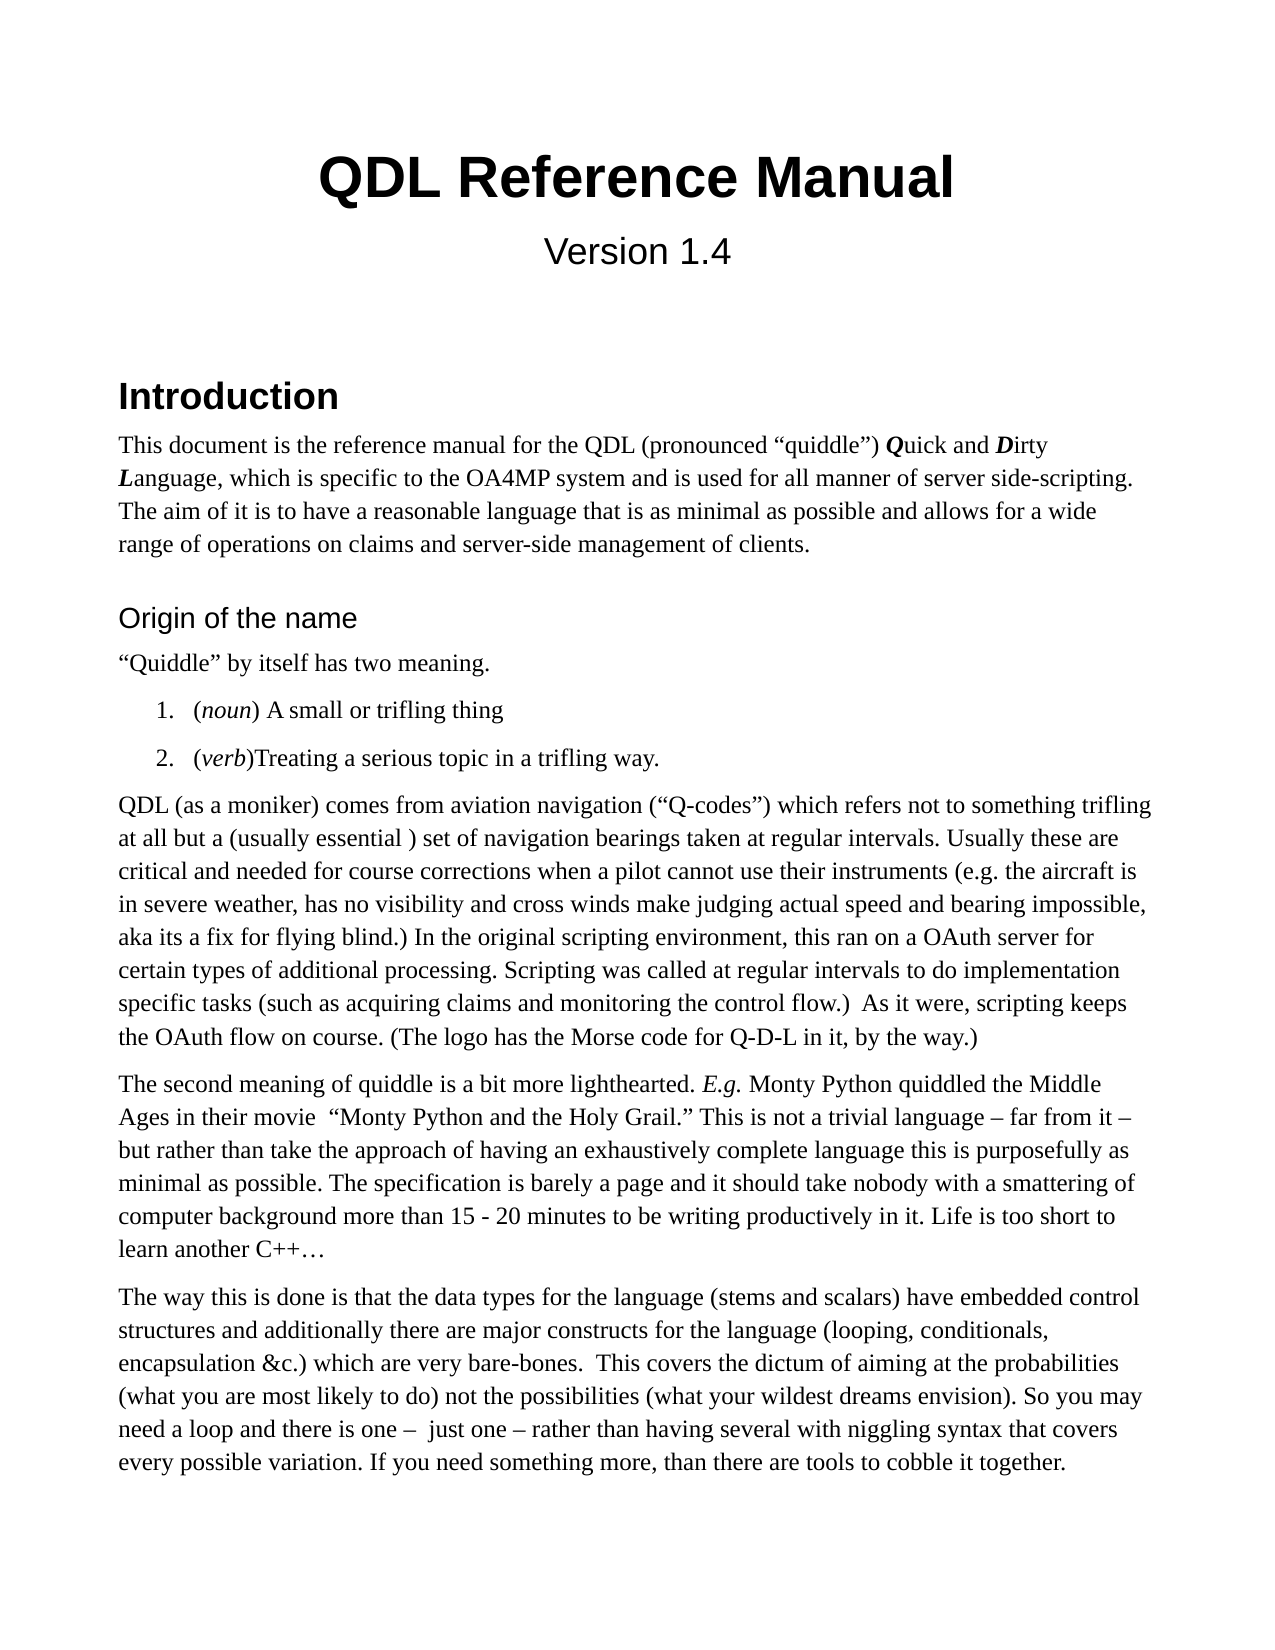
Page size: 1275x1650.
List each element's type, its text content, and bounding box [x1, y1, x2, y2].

text “Quiddle” by itself has two meaning. [118, 648, 1157, 676]
text The second meaning of quiddle is a bit more lighthearted. E.g. Monty Python quiddled the Middle Ages in their movie “Monty Python and the Holy Grail.” This is not a trivial language – far from it – but rather than take the approach of having an exhaustively complete language this is purposefully as minimal as possible. The specification is barely a page and it should take nobody with a smattering of computer background more than 15 - 20 minutes to be writing productively in it. Life is too short to learn another C++… [118, 1069, 1157, 1263]
subtitle Origin of the name [118, 602, 1157, 635]
text This document is the reference manual for the QDL (pronounced “quiddle”) Quick and Dirty Language, which is specific to the OA4MP system and is used for all manner of server side-scripting. The aim of it is to have a reasonable language that is as minimal as possible and allows for a wide range of operations on claims and server-side management of clients. [118, 430, 1157, 558]
text The way this is done is that the data types for the language (stems and scalars) have embedded control structures and additionally there are major constructs for the language (looping, conditionals, encapsulation &c.) which are very bare-bones. This covers the dictum of aiming at the probabilities (what you are most likely to do) not the possibilities (what your wildest dreams envision). So you may need a loop and there is one – just one – rather than having several with niggling syntax that covers every possible variation. If you need something more, than there are tools to cobble it together. [118, 1282, 1157, 1476]
subtitle Version 1.4 [118, 229, 1157, 272]
title QDL Reference Manual [118, 143, 1157, 210]
list (noun) A small or trifling thing [156, 695, 1157, 724]
subtitle Introduction [118, 374, 1157, 417]
text QDL (as a moniker) comes from aviation navigation (“Q-codes”) which refers not to something trifling at all but a (usually essential ) set of navigation bearings taken at regular intervals. Usually these are critical and needed for course corrections when a pilot cannot use their instruments (e.g. the aircraft is in severe weather, has no visibility and cross winds make judging actual speed and bearing impossible, aka its a fix for flying blind.) In the original scripting environment, this ran on a OAuth server for certain types of additional processing. Scripting was called at regular intervals to do implementation specific tasks (such as acquiring claims and monitoring the control flow.) As it were, scripting keeps the OAuth flow on course. (The logo has the Morse code for Q-D-L in it, by the way.) [118, 790, 1157, 1050]
list (verb)Treating a serious topic in a trifling way. [156, 743, 1157, 772]
